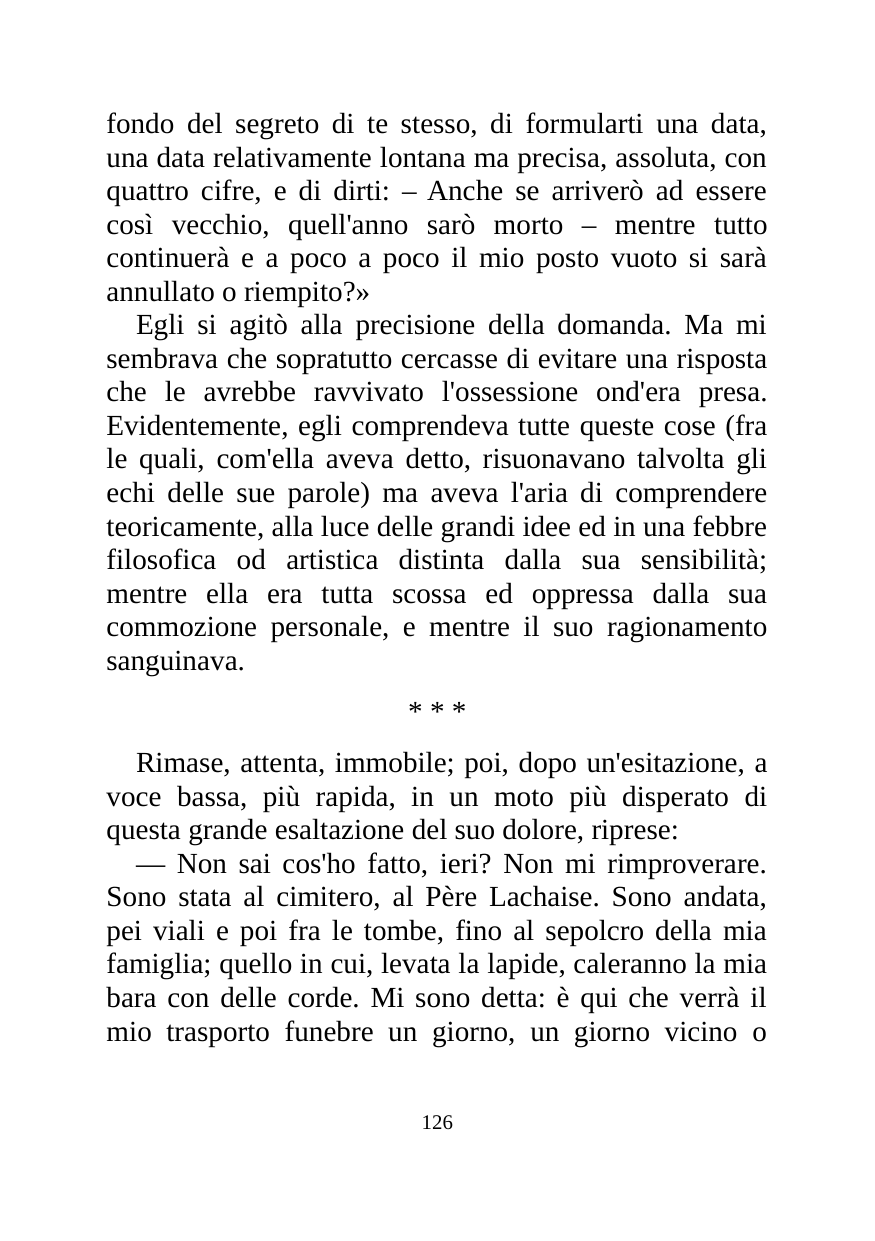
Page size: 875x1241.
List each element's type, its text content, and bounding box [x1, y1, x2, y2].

text — Non sai cos'ho fatto, ieri? Non mi rimproverare. Sono stata al cimitero, al Père Lachaise. Sono andata, pei viali e poi fra le tombe, fino al sepolcro della mia famiglia; quello in cui, levata la lapide, caleranno la mia bara con delle corde. Mi sono detta: è qui che verrà il mio trasporto funebre un giorno, un giorno vicino o [106, 846, 768, 1047]
text Rimase, attenta, immobile; poi, dopo un'esitazione, a voce bassa, più rapida, in un moto più disperato di questa grande esaltazione del suo dolore, riprese: [106, 745, 768, 846]
text * * * [106, 694, 768, 728]
text Egli si agitò alla precisione della domanda. Ma mi sembrava che sopratutto cercasse di evitare una risposta che le avrebbe ravvivato l'ossessione ond'era presa. Evidentemente, egli comprendeva tutte queste cose (fra le quali, com'ella aveva detto, risuonavano talvolta gli echi delle sue parole) ma aveva l'aria di comprendere teoricamente, alla luce delle grandi idee ed in una febbre filosofica od artistica distinta dalla sua sensibilità; mentre ella era tutta scossa ed oppressa dalla sua commozione personale, e mentre il suo ragionamento sanguinava. [106, 307, 768, 676]
text fondo del segreto di te stesso, di formularti una data, una data relativamente lontana ma precisa, assoluta, con quattro cifre, e di dirti: – Anche se arriverò ad essere così vecchio, quell'anno sarò morto – mentre tutto continuerà e a poco a poco il mio posto vuoto si sarà annullato o riempito?» [106, 106, 768, 307]
